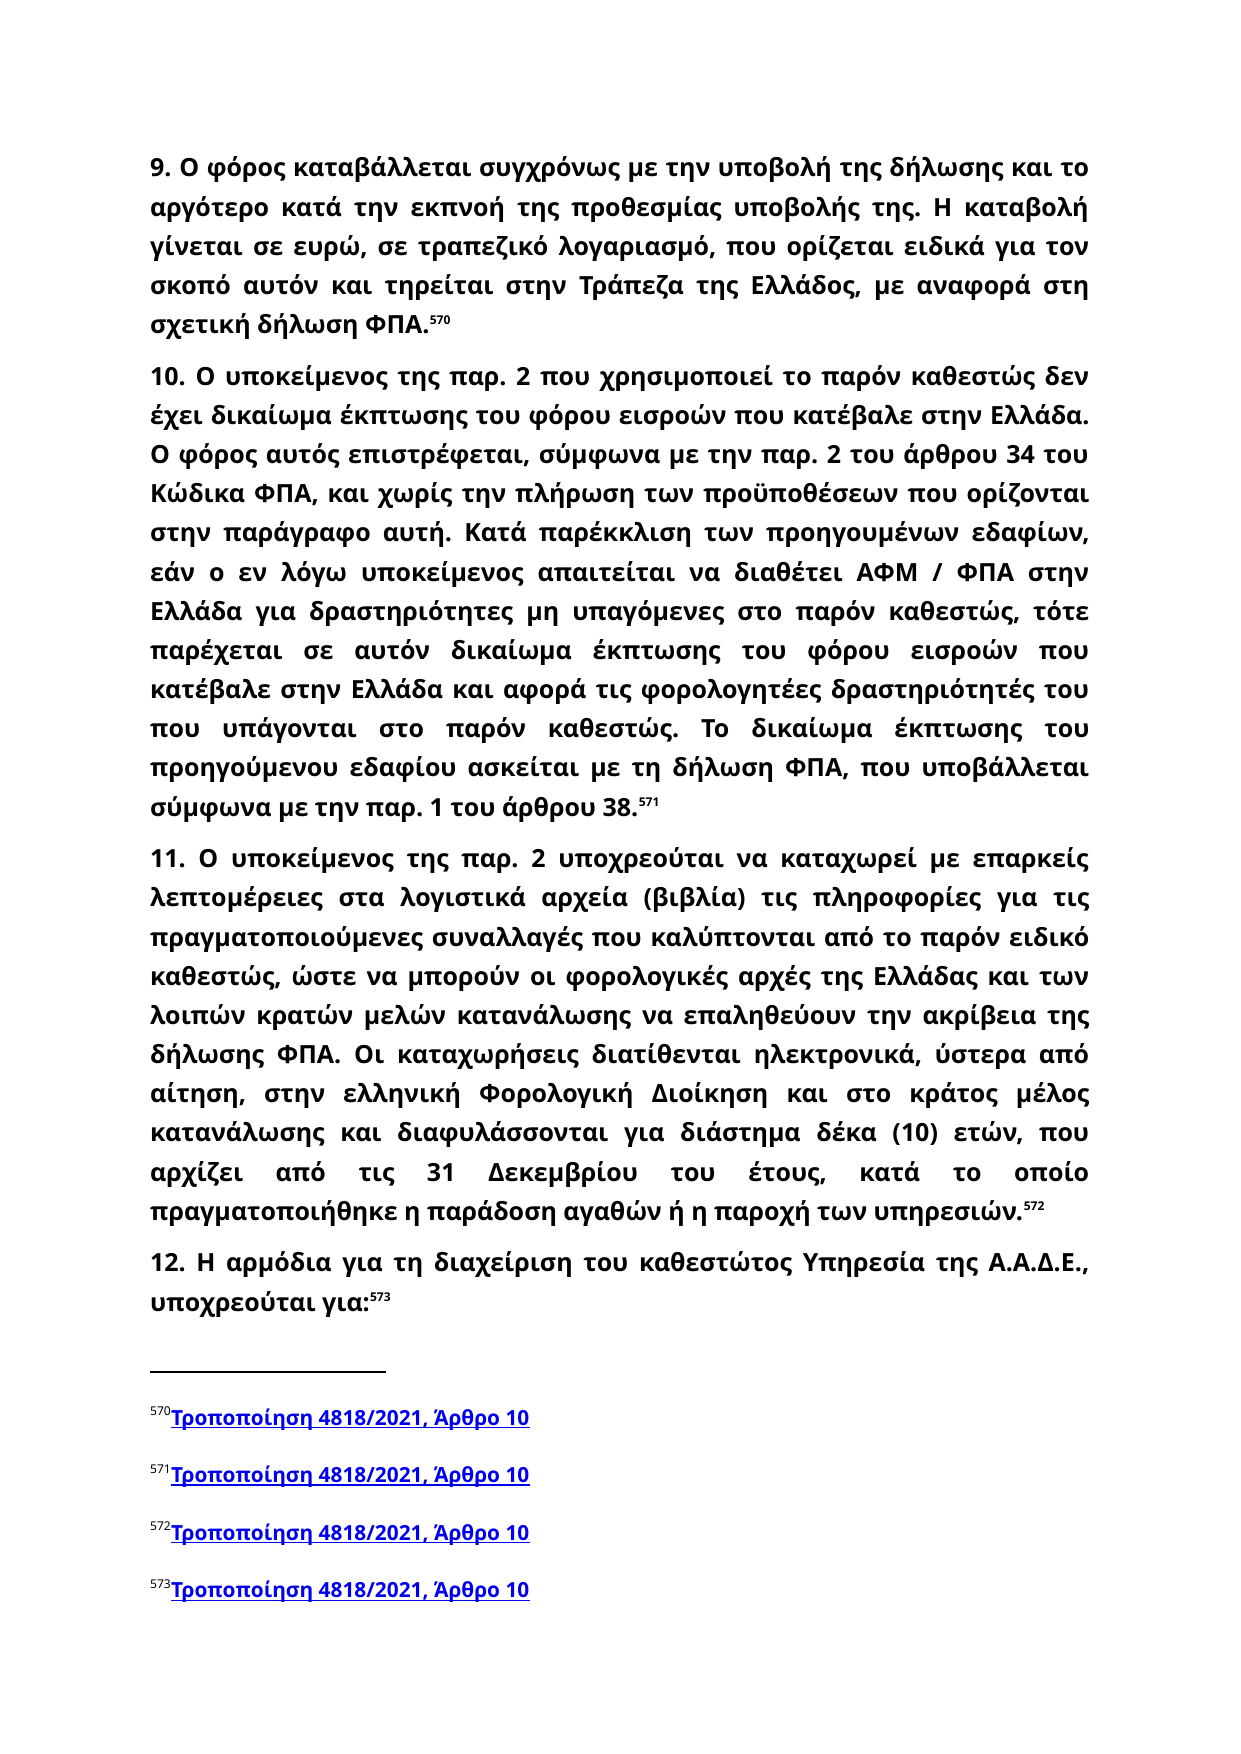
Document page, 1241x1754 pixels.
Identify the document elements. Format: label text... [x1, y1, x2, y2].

text 10. Ο υποκείμενος της παρ. 2 που χρησιμοποιεί το παρόν καθεστώς δεν έχει δικαίωμα έκπτωσης του φόρου εισροών που κατέβαλε στην Ελλάδα. Ο φόρος αυτός επιστρέφεται, σύμφωνα με την παρ. 2 του άρθρου 34 του Κώδικα ΦΠΑ, και χωρίς την πλήρωση των προϋποθέσεων που ορίζονται στην παράγραφο αυτή. Κατά παρέκκλιση των προηγουμένων εδαφίων, εάν ο εν λόγω υποκείμενος απαιτείται να διαθέτει ΑΦΜ / ΦΠΑ στην Ελλάδα για δραστηριότητες μη υπαγόμενες στο παρόν καθεστώς, τότε παρέχεται σε αυτόν δικαίωμα έκπτωσης του φόρου εισροών που κατέβαλε στην Ελλάδα και αφορά τις φορολογητέες δραστηριότητές του που υπάγονται στο παρόν καθεστώς. Το δικαίωμα έκπτωσης του προηγούμενου εδαφίου ασκείται με τη δήλωση ΦΠΑ, που υποβάλλεται σύμφωνα με την παρ. 1 του άρθρου 38. [150, 358, 1090, 823]
text Τροποποίηση 4818/2021, Άρθρο 10 [150, 1460, 1090, 1489]
text 11. Ο υποκείμενος της παρ. 2 υποχρεούται να καταχωρεί με επαρκείς λεπτομέρειες στα λογιστικά αρχεία (βιβλία) τις πληροφορίες για τις πραγματοποιούμενες συναλλαγές που καλύπτονται από το παρόν ειδικό καθεστώς, ώστε να μπορούν οι φορολογικές αρχές της Ελλάδας και των λοιπών κρατών μελών κατανάλωσης να επαληθεύουν την ακρίβεια της δήλωσης ΦΠΑ. Οι καταχωρήσεις διατίθενται ηλεκτρονικά, ύστερα από αίτηση, στην ελληνική Φορολογική Διοίκηση και στο κράτος μέλος κατανάλωσης και διαφυλάσσονται για διάστημα δέκα (10) ετών, που αρχίζει από τις 31 Δεκεμβρίου του έτους, κατά το οποίο πραγματοποιήθηκε η παράδοση αγαθών ή η παροχή των υπηρεσιών. [150, 841, 1090, 1227]
text Τροποποίηση 4818/2021, Άρθρο 10 [150, 1403, 1090, 1431]
text Τροποποίηση 4818/2021, Άρθρο 10 [150, 1518, 1090, 1546]
text Τροποποίηση 4818/2021, Άρθρο 10 [150, 1576, 1090, 1604]
text 9. Ο φόρος καταβάλλεται συγχρόνως με την υποβολή της δήλωσης και το αργότερο κατά την εκπνοή της προθεσμίας υποβολής της. Η καταβολή γίνεται σε ευρώ, σε τραπεζικό λογαριασμό, που ορίζεται ειδικά για τον σκοπό αυτόν και τηρείται στην Τράπεζα της Ελλάδος, με αναφορά στη σχετική δήλωση ΦΠΑ. [150, 150, 1090, 341]
text 12. Η αρμόδια για τη διαχείριση του καθεστώτος Υπηρεσία της Α.Α.Δ.Ε., υποχρεούται για: [150, 1245, 1090, 1318]
